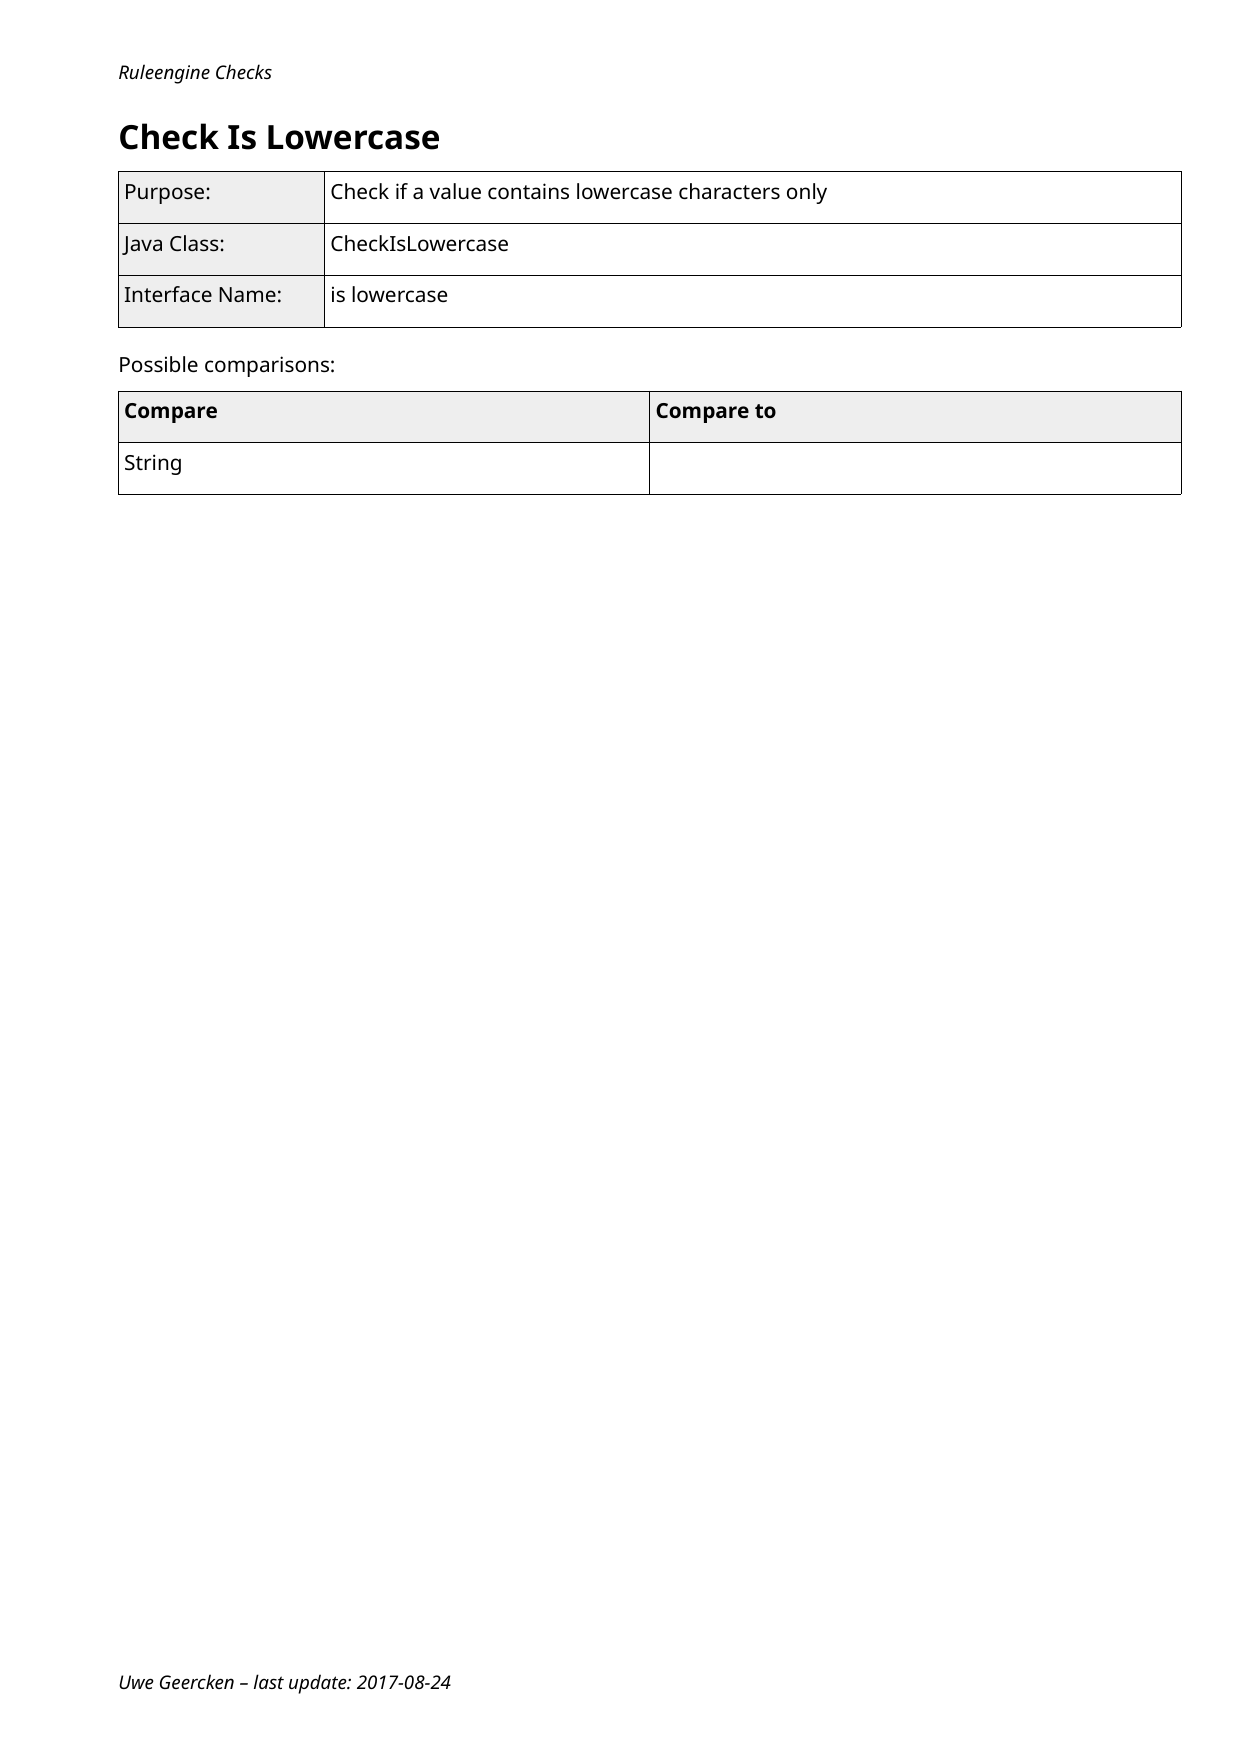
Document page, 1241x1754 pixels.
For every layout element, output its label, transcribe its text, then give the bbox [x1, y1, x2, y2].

table_cell Java Class: [119, 224, 324, 275]
table_cell String [119, 443, 649, 494]
table_cell [650, 443, 1181, 494]
table_header Compare [119, 392, 649, 442]
text Possible comparisons: [118, 350, 1181, 379]
table_header Check if a value contains lowercase characters only [325, 172, 1181, 223]
table_cell Interface Name: [119, 276, 324, 327]
table_header Purpose: [119, 172, 324, 223]
table_header Compare to [650, 392, 1181, 442]
table_cell is lowercase [325, 276, 1181, 327]
text Check Is Lowercase [118, 114, 1181, 159]
table_cell CheckIsLowercase [325, 224, 1181, 275]
